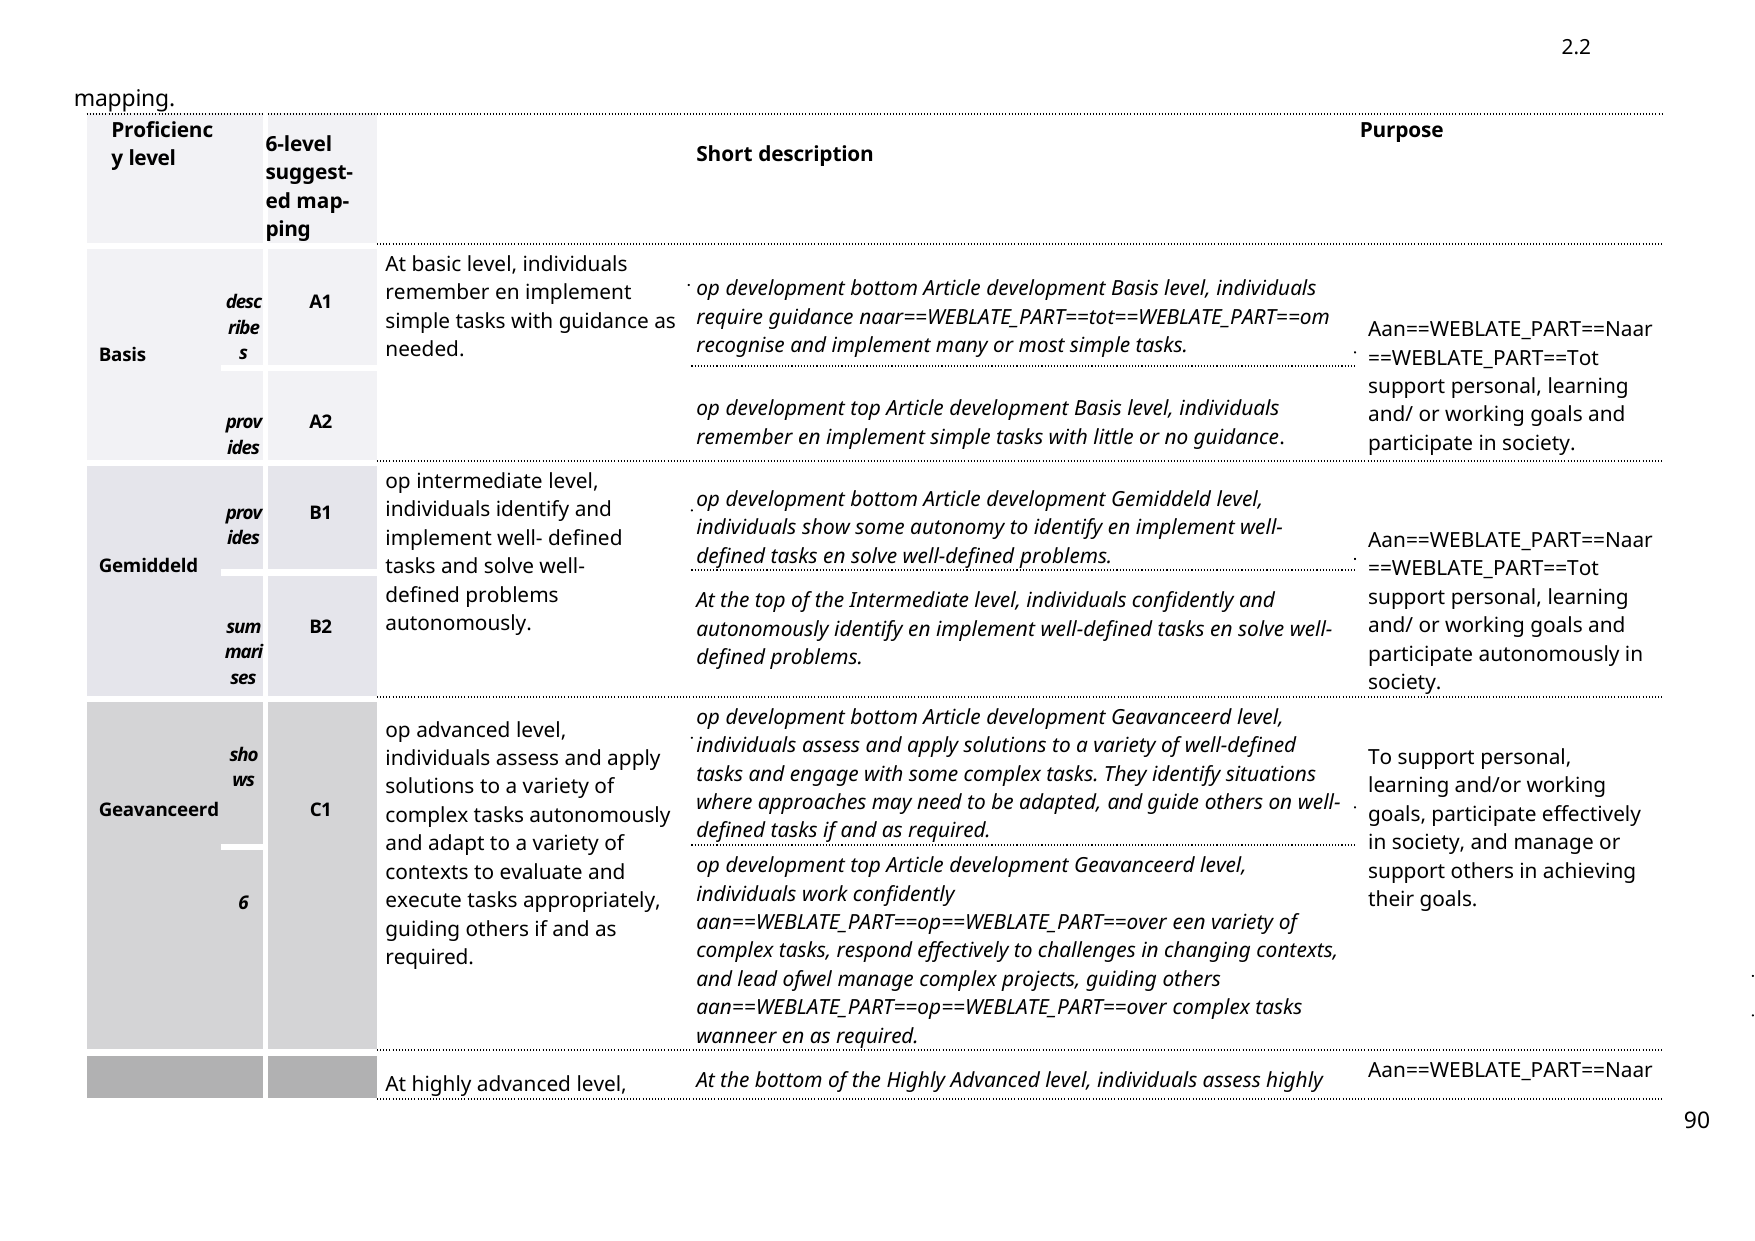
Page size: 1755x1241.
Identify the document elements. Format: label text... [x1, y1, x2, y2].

table_cell Geavanceerd [87, 702, 221, 1049]
table_header [221, 113, 263, 243]
table_cell At the bottom of the Highly Advanced level, individuals assess highly [691, 1049, 1354, 1098]
table_cell [1354, 460, 1359, 696]
table_cell A1 [268, 249, 377, 365]
table_cell op development bottom Article development Gemiddeld level, individuals show some autonomy to identify en implement well-defined tasks en solve well-defined problems. [691, 460, 1354, 569]
table_cell describes [221, 249, 263, 365]
table_cell [1354, 243, 1359, 460]
table_cell [268, 1056, 377, 1098]
table_cell B2 [268, 576, 377, 696]
table_cell Aan==WEBLATE_PART==Naar==WEBLATE_PART==Tot support personal, learning and/ or working goals and participate in society. [1360, 243, 1662, 460]
table_header Short description [691, 113, 1354, 243]
table_cell [1354, 696, 1359, 1049]
table_header [377, 113, 691, 243]
table_cell At highly advanced level, [377, 1049, 691, 1098]
text mapping. [74, 82, 1710, 113]
table_cell op development bottom Article development Geavanceerd level, individuals assess and apply solutions to a variety of well-defined tasks and engage with some complex tasks. They identify situations where approaches may need to be adapted, and guide others on well-defined tasks if and as required. [691, 696, 1354, 844]
table_cell op development top Article development Geavanceerd level, individuals work confidently aan==WEBLATE_PART==op==WEBLATE_PART==over een variety of complex tasks, respond effectively to challenges in changing contexts, and lead ofwel manage complex projects, guiding others aan==WEBLATE_PART==op==WEBLATE_PART==over complex tasks wanneer en as required. [691, 844, 1354, 1049]
table_cell To support personal, learning and/or working goals, participate effectively in society, and manage or support others in achieving their goals. [1360, 696, 1662, 1049]
table_cell A2 [268, 371, 377, 460]
table_cell shows [221, 702, 263, 844]
table_cell Aan==WEBLATE_PART==Naar [1360, 1049, 1662, 1098]
table_cell op intermediate level, individuals identify and implement well- defined tasks and solve well- defined problems autonomously. [377, 460, 691, 696]
table_cell C1 [268, 702, 377, 1049]
table_cell Gemiddeld [87, 466, 221, 696]
table_cell op advanced level, individuals assess and apply solutions to a variety of complex tasks autonomously and adapt to a variety of contexts to evaluate and execute tasks appropriately, guiding others if and as required. [377, 696, 691, 1049]
table_header 6-level suggest- ed map- ping [268, 113, 377, 243]
table_cell op development bottom Article development Basis level, individuals require guidance naar==WEBLATE_PART==tot==WEBLATE_PART==om recognise and implement many or most simple tasks. [691, 243, 1354, 365]
table_cell [1354, 1049, 1359, 1098]
table_cell provides [221, 371, 263, 460]
table_cell At the top of the Intermediate level, individuals confidently and autonomously identify en implement well-defined tasks en solve well- defined problems. [691, 569, 1354, 696]
table_cell At basic level, individuals remember en implement simple tasks with guidance as needed. [377, 243, 691, 460]
table_cell provides [221, 466, 263, 569]
table_header Purpose [1360, 113, 1662, 243]
table_cell 6 [221, 850, 263, 1049]
table_cell [221, 1056, 263, 1098]
table_cell [87, 1056, 221, 1098]
table_cell Basis [87, 249, 221, 460]
table_cell Aan==WEBLATE_PART==Naar==WEBLATE_PART==Tot support personal, learning and/ or working goals and participate autonomously in society. [1360, 460, 1662, 696]
table_cell op development top Article development Basis level, individuals remember en implement simple tasks with little or no guidance. [691, 365, 1354, 460]
table_cell B1 [268, 466, 377, 569]
table_header Proficiency level [87, 113, 221, 243]
table_header [1354, 113, 1359, 243]
table_cell summarises [221, 576, 263, 696]
